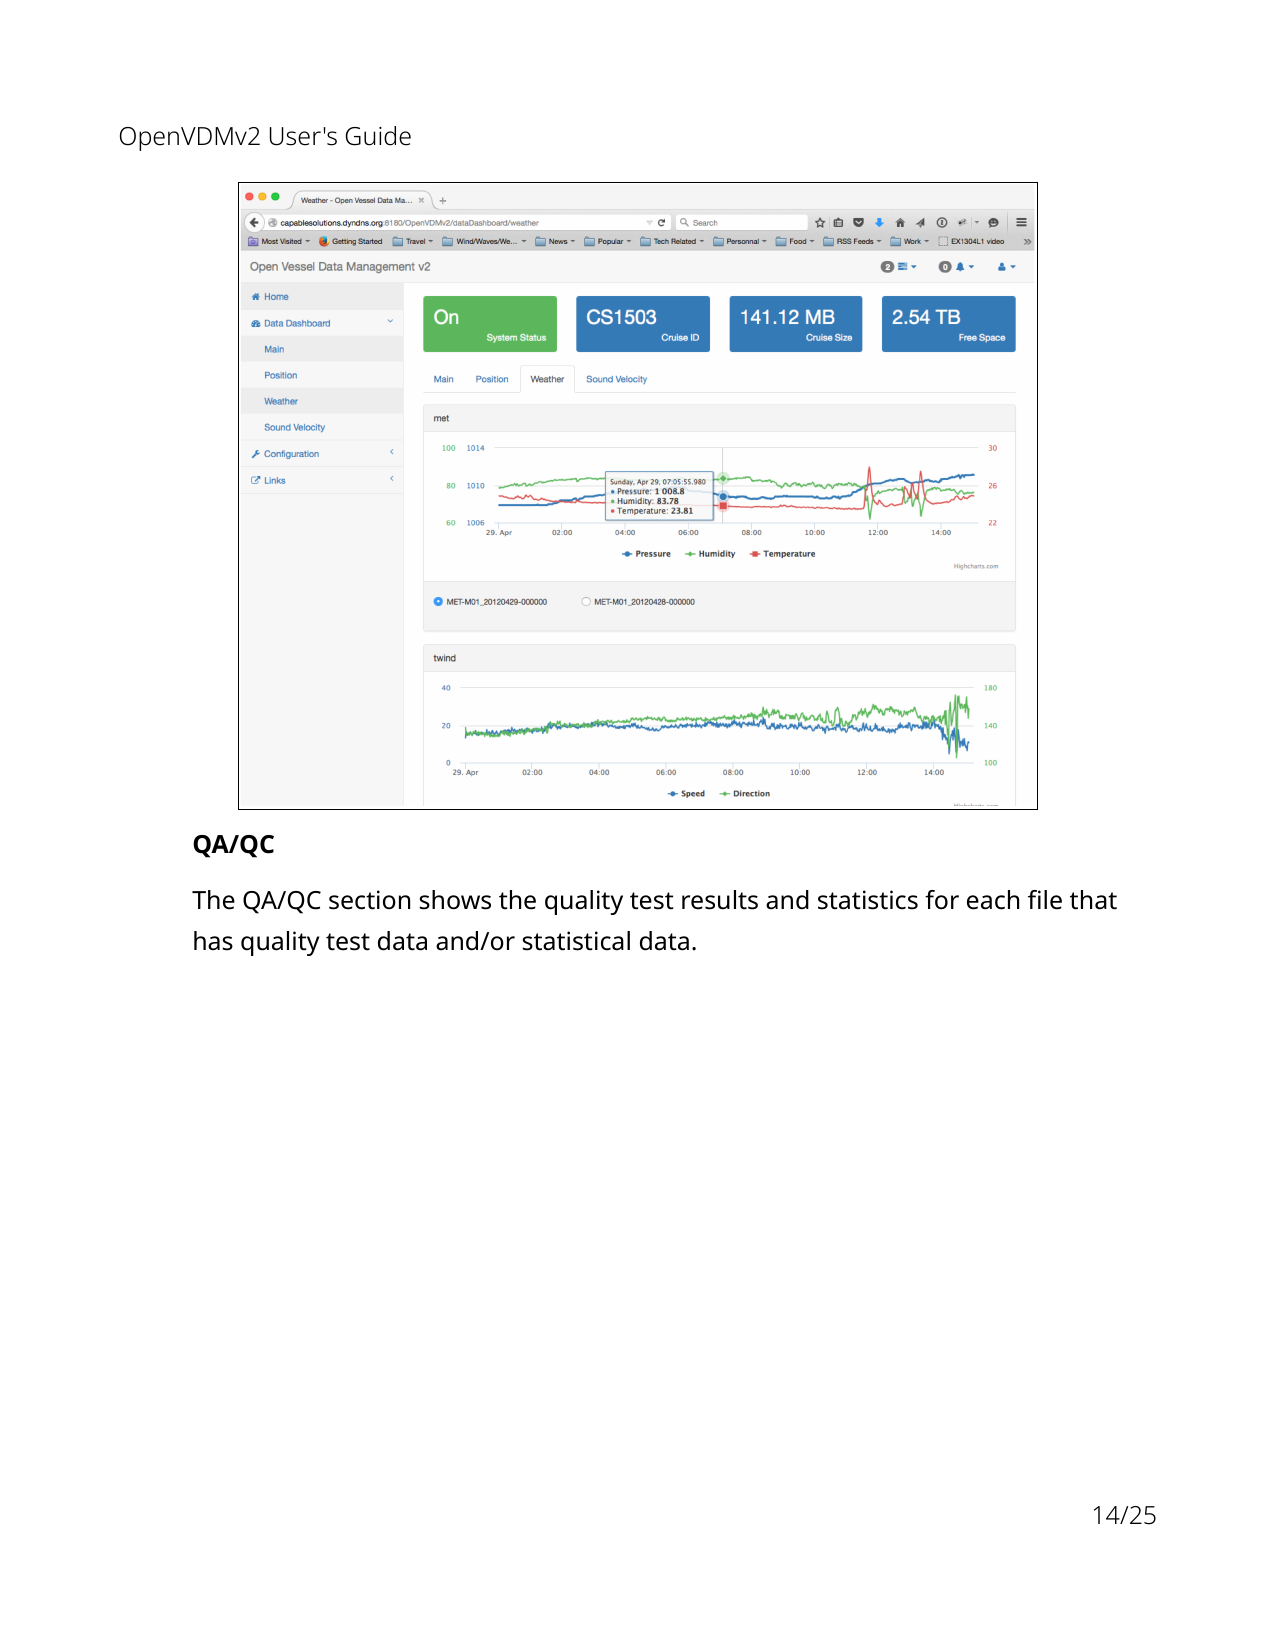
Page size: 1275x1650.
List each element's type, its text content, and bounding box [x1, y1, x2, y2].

text The QA/QC section shows the quality test results and statistics for each file that has quality test data and/or statistical data. [192, 882, 1157, 957]
picture [240, 184, 1035, 806]
text QA/QC [192, 827, 1157, 861]
